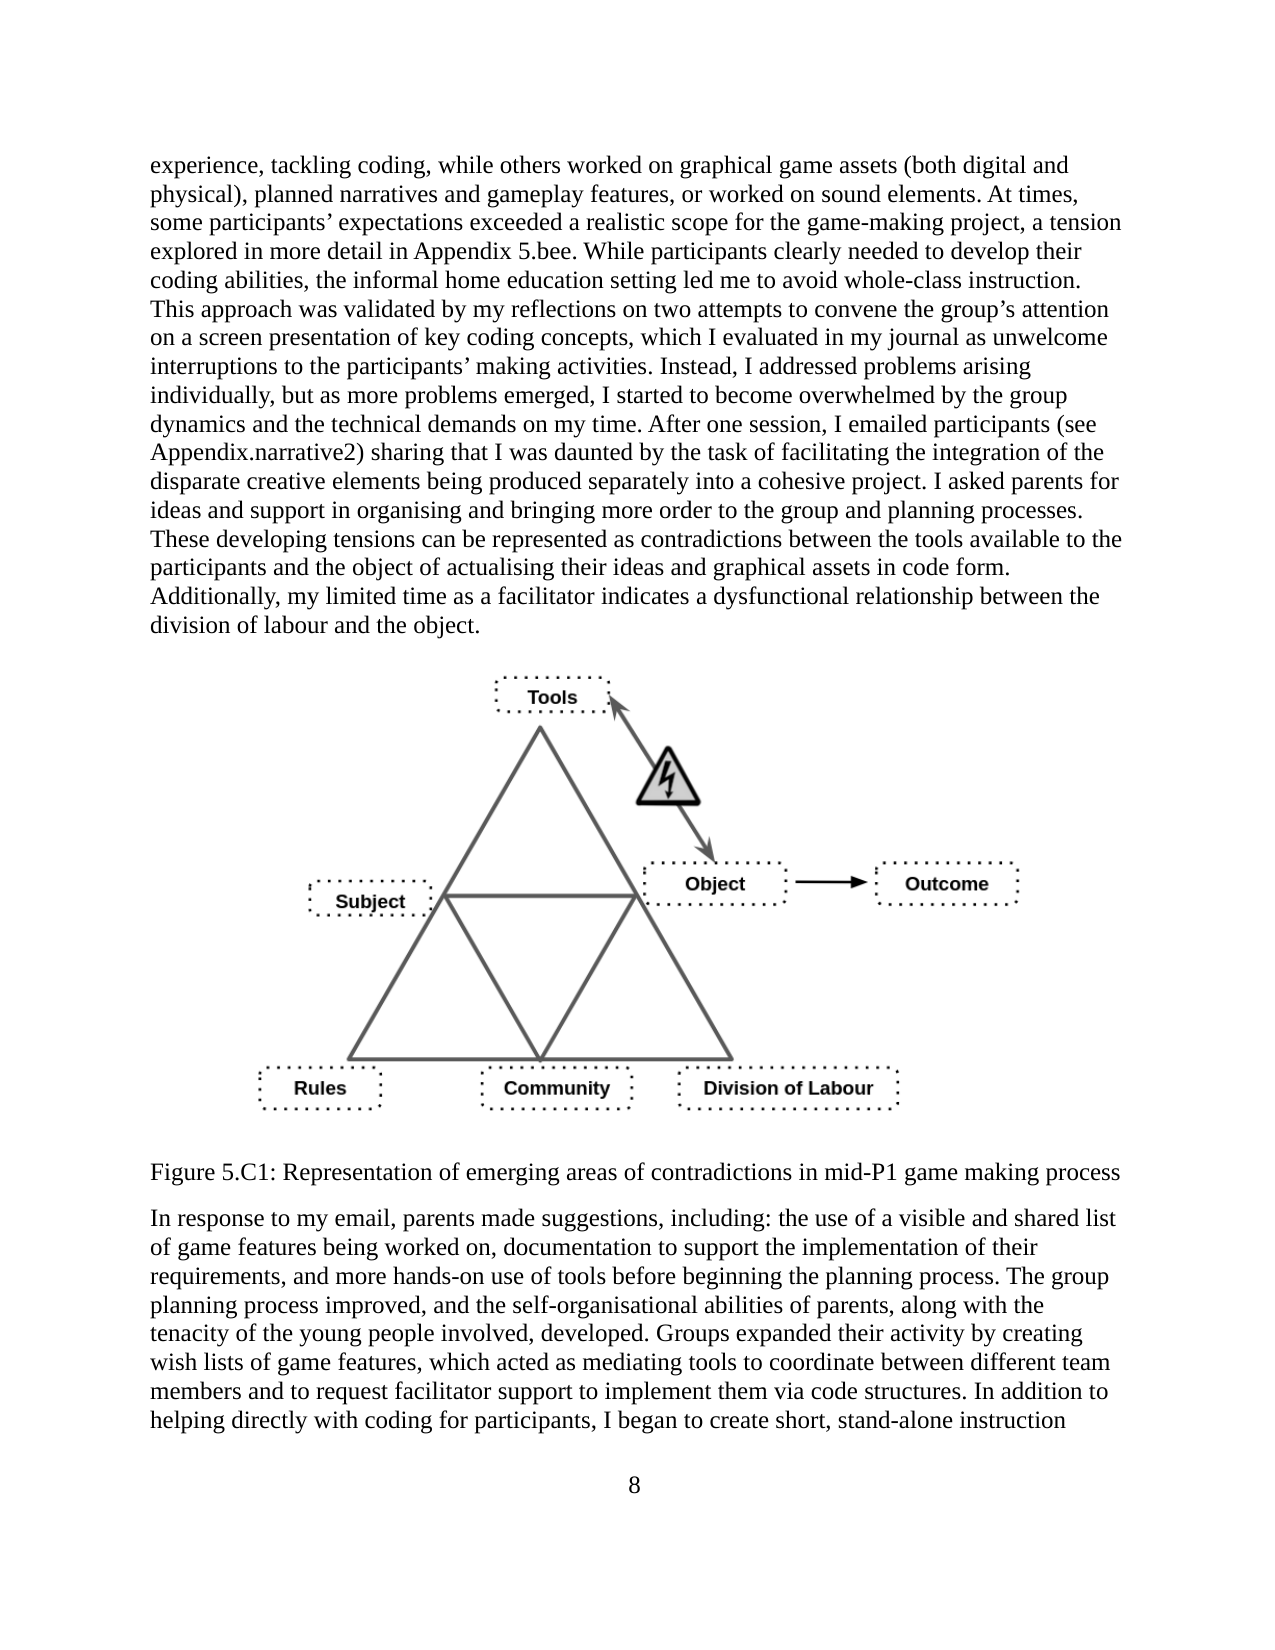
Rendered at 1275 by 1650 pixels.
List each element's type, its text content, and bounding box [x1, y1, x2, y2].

text experience, tackling coding, while others worked on graphical game assets (both digital and physical), planned narratives and gameplay features, or worked on sound elements. At times, some participants’ expectations exceeded a realistic scope for the game-making project, a tension explored in more detail in Appendix 5.bee. While participants clearly needed to develop their coding abilities, the informal home education setting led me to avoid whole-class instruction. This approach was validated by my reflections on two attempts to convene the group’s attention on a screen presentation of key coding concepts, which I evaluated in my journal as unwelcome interruptions to the participants’ making activities. Instead, I addressed problems arising individually, but as more problems emerged, I started to become overwhelmed by the group dynamics and the technical demands on my time. After one session, I emailed participants (see Appendix.narrative2) sharing that I was daunted by the task of facilitating the integration of the disparate creative elements being produced separately into a cohesive project. I asked parents for ideas and support in organising and bringing more order to the group and planning processes. These developing tensions can be represented as contradictions between the tools available to the participants and the object of actualising their ideas and graphical assets in code form. Additionally, my limited time as a facilitator indicates a dysfunctional relationship between the division of labour and the object. [150, 150, 1125, 639]
text Figure 5.C1: Representation of emerging areas of contradictions in mid-P1 game making process [150, 657, 1125, 1186]
picture [150, 656, 1077, 1152]
text In response to my email, parents made suggestions, including: the use of a visible and shared list of game features being worked on, documentation to support the implementation of their requirements, and more hands-on use of tools before beginning the planning process. The group planning process improved, and the self-organisational abilities of parents, along with the tenacity of the young people involved, developed. Groups expanded their activity by creating wish lists of game features, which acted as mediating tools to coordinate between different team members and to request facilitator support to implement them via code structures. In addition to helping directly with coding for participants, I began to create short, stand-alone instruction [150, 1203, 1125, 1433]
